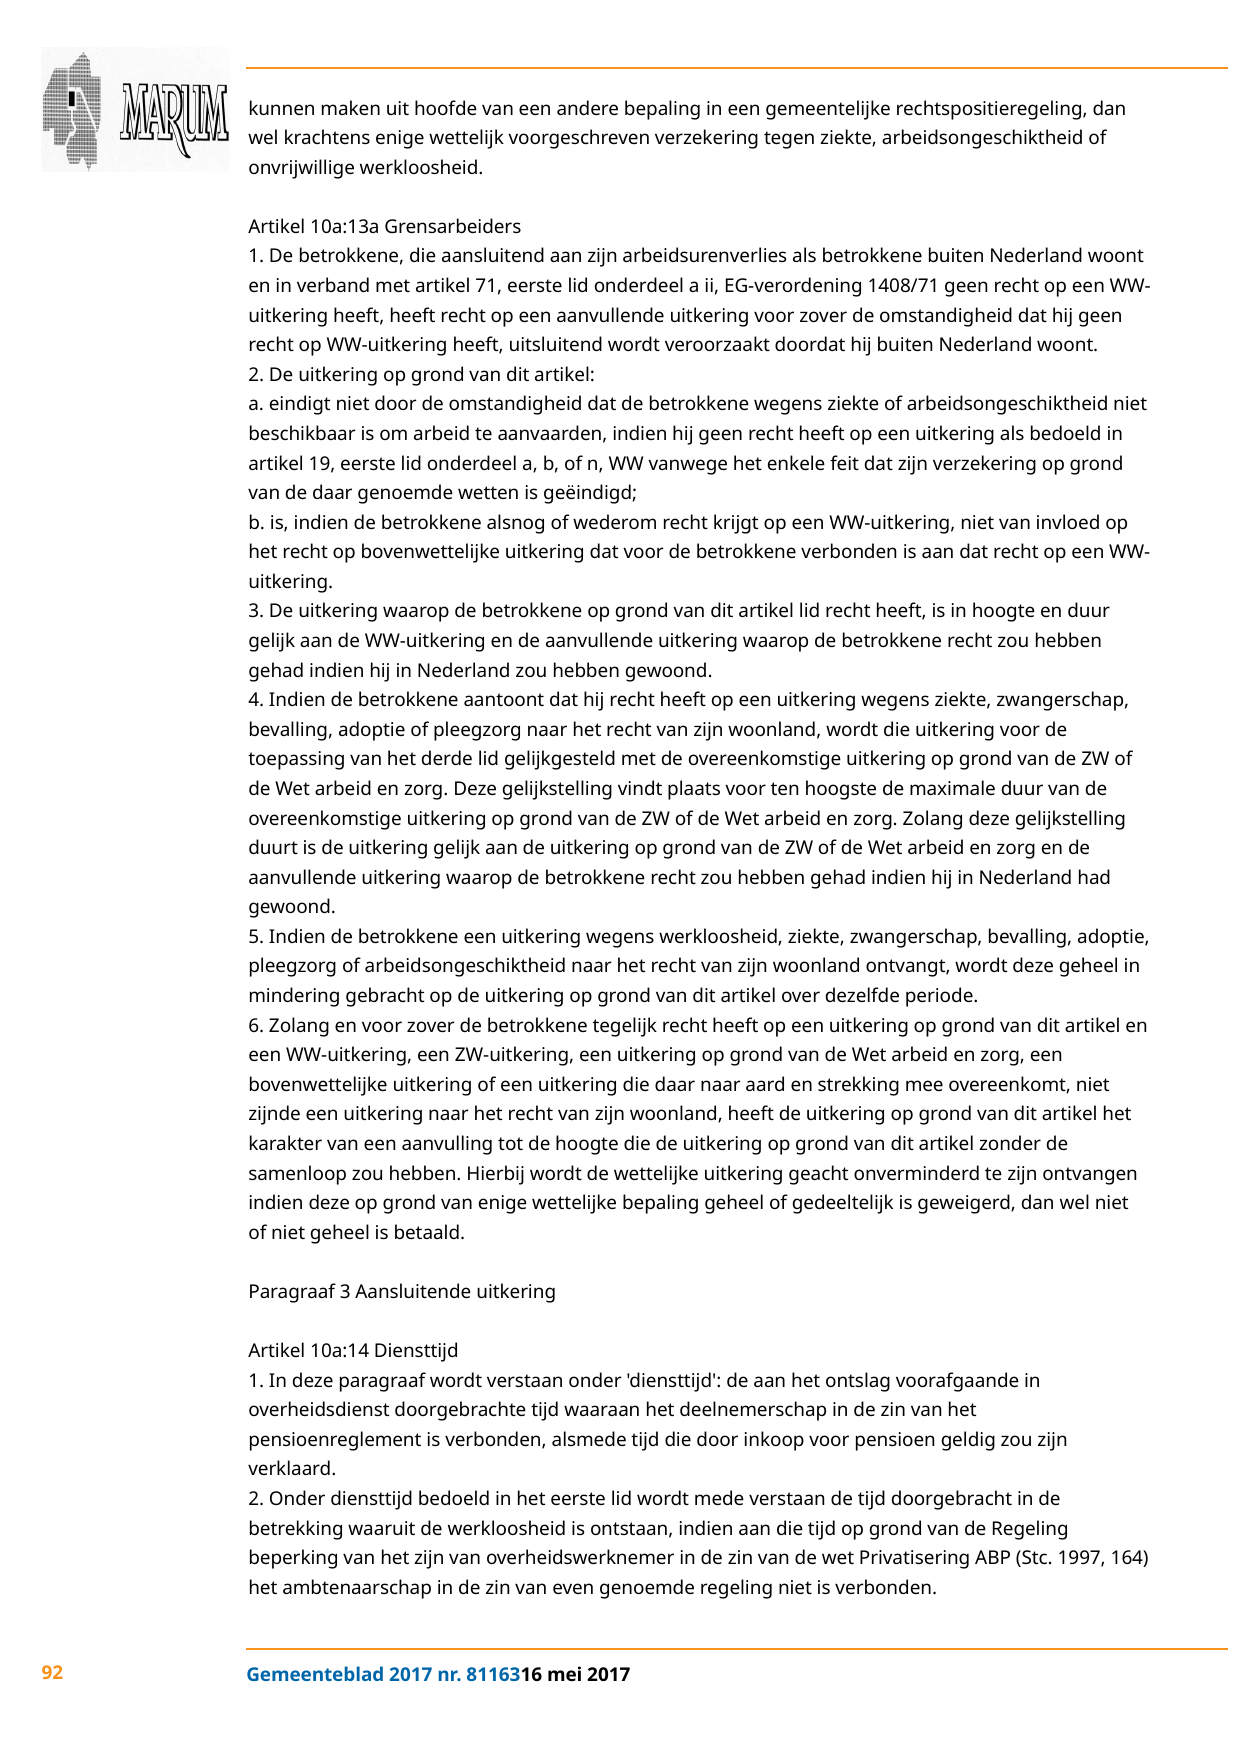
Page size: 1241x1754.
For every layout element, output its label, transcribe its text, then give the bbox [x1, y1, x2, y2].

text 2. Onder diensttijd bedoeld in het eerste lid wordt mede verstaan de tijd doorgebracht in de betrekking waaruit de werkloosheid is ontstaan, indien aan die tijd op grond van de Regeling beperking van het zijn van overheidswerknemer in de zin van de wet Privatisering ABP (Stc. 1997, 164) het ambtenaarschap in de zin van even genoemde regeling niet is verbonden. [248, 1485, 1152, 1600]
text a. eindigt niet door de omstandigheid dat de betrokkene wegens ziekte of arbeidsongeschiktheid niet beschikbaar is om arbeid te aanvaarden, indien hij geen recht heeft op een uitkering als bedoeld in artikel 19, eerste lid onderdeel a, b, of n, WW vanwege het enkele feit dat zijn verzekering op grond van de daar genoemde wetten is geëindigd; [248, 391, 1152, 505]
text 5. Indien de betrokkene een uitkering wegens werkloosheid, ziekte, zwangerschap, bevalling, adoptie, pleegzorg of arbeidsongeschiktheid naar het recht van zijn woonland ontvangt, wordt deze geheel in mindering gebracht op de uitkering op grond van dit artikel over dezelfde periode. [248, 923, 1152, 1008]
picture [41, 47, 231, 172]
text Artikel 10a:14 Diensttijd [248, 1337, 1152, 1363]
text 1. De betrokkene, die aansluitend aan zijn arbeidsurenverlies als betrokkene buiten Nederland woont en in verband met artikel 71, eerste lid onderdeel a ii, EG-verordening 1408/71 geen recht op een WW-uitkering heeft, heeft recht op een aanvullende uitkering voor zover de omstandigheid dat hij geen recht op WW-uitkering heeft, uitsluitend wordt veroorzaakt doordat hij buiten Nederland woont. [248, 243, 1152, 357]
text Paragraaf 3 Aansluitende uitkering [248, 1278, 1152, 1304]
text kunnen maken uit hoofde van een andere bepaling in een gemeentelijke rechtspositieregeling, dan wel krachtens enige wettelijk voorgeschreven verzekering tegen ziekte, arbeidsongeschiktheid of onvrijwillige werkloosheid. [248, 95, 1152, 180]
text 2. De uitkering op grond van dit artikel: [248, 361, 1152, 387]
text b. is, indien de betrokkene alsnog of wederom recht krijgt op een WW-uitkering, niet van invloed op het recht op bovenwettelijke uitkering dat voor de betrokkene verbonden is aan dat recht op een WW-uitkering. [248, 509, 1152, 594]
text 1. In deze paragraaf wordt verstaan onder 'diensttijd': de aan het ontslag voorafgaande in overheidsdienst doorgebrachte tijd waaraan het deelnemerschap in de zin van het pensioenreglement is verbonden, alsmede tijd die door inkoop voor pensioen geldig zou zijn verklaard. [248, 1367, 1152, 1481]
text Artikel 10a:13a Grensarbeiders [248, 213, 1152, 239]
text 6. Zolang en voor zover de betrokkene tegelijk recht heeft op een uitkering op grond van dit artikel en een WW-uitkering, een ZW-uitkering, een uitkering op grond van de Wet arbeid en zorg, een bovenwettelijke uitkering of een uitkering die daar naar aard en strekking mee overeenkomt, niet zijnde een uitkering naar het recht van zijn woonland, heeft de uitkering op grond van dit artikel het karakter van een aanvulling tot de hoogte die de uitkering op grond van dit artikel zonder de samenloop zou hebben. Hierbij wordt de wettelijke uitkering geacht onverminderd te zijn ontvangen indien deze op grond van enige wettelijke bepaling geheel of gedeeltelijk is geweigerd, dan wel niet of niet geheel is betaald. [248, 1012, 1152, 1245]
text 3. De uitkering waarop de betrokkene op grond van dit artikel lid recht heeft, is in hoogte en duur gelijk aan de WW-uitkering en de aanvullende uitkering waarop de betrokkene recht zou hebben gehad indien hij in Nederland zou hebben gewoond. [248, 598, 1152, 683]
text 4. Indien de betrokkene aantoont dat hij recht heeft op een uitkering wegens ziekte, zwangerschap, bevalling, adoptie of pleegzorg naar het recht van zijn woonland, wordt die uitkering voor de toepassing van het derde lid gelijkgesteld met de overeenkomstige uitkering op grond van de ZW of de Wet arbeid en zorg. Deze gelijkstelling vindt plaats voor ten hoogste de maximale duur van de overeenkomstige uitkering op grond van de ZW of de Wet arbeid en zorg. Zolang deze gelijkstelling duurt is de uitkering gelijk aan de uitkering op grond van de ZW of de Wet arbeid en zorg en de aanvullende uitkering waarop de betrokkene recht zou hebben gehad indien hij in Nederland had gewoond. [248, 686, 1152, 919]
